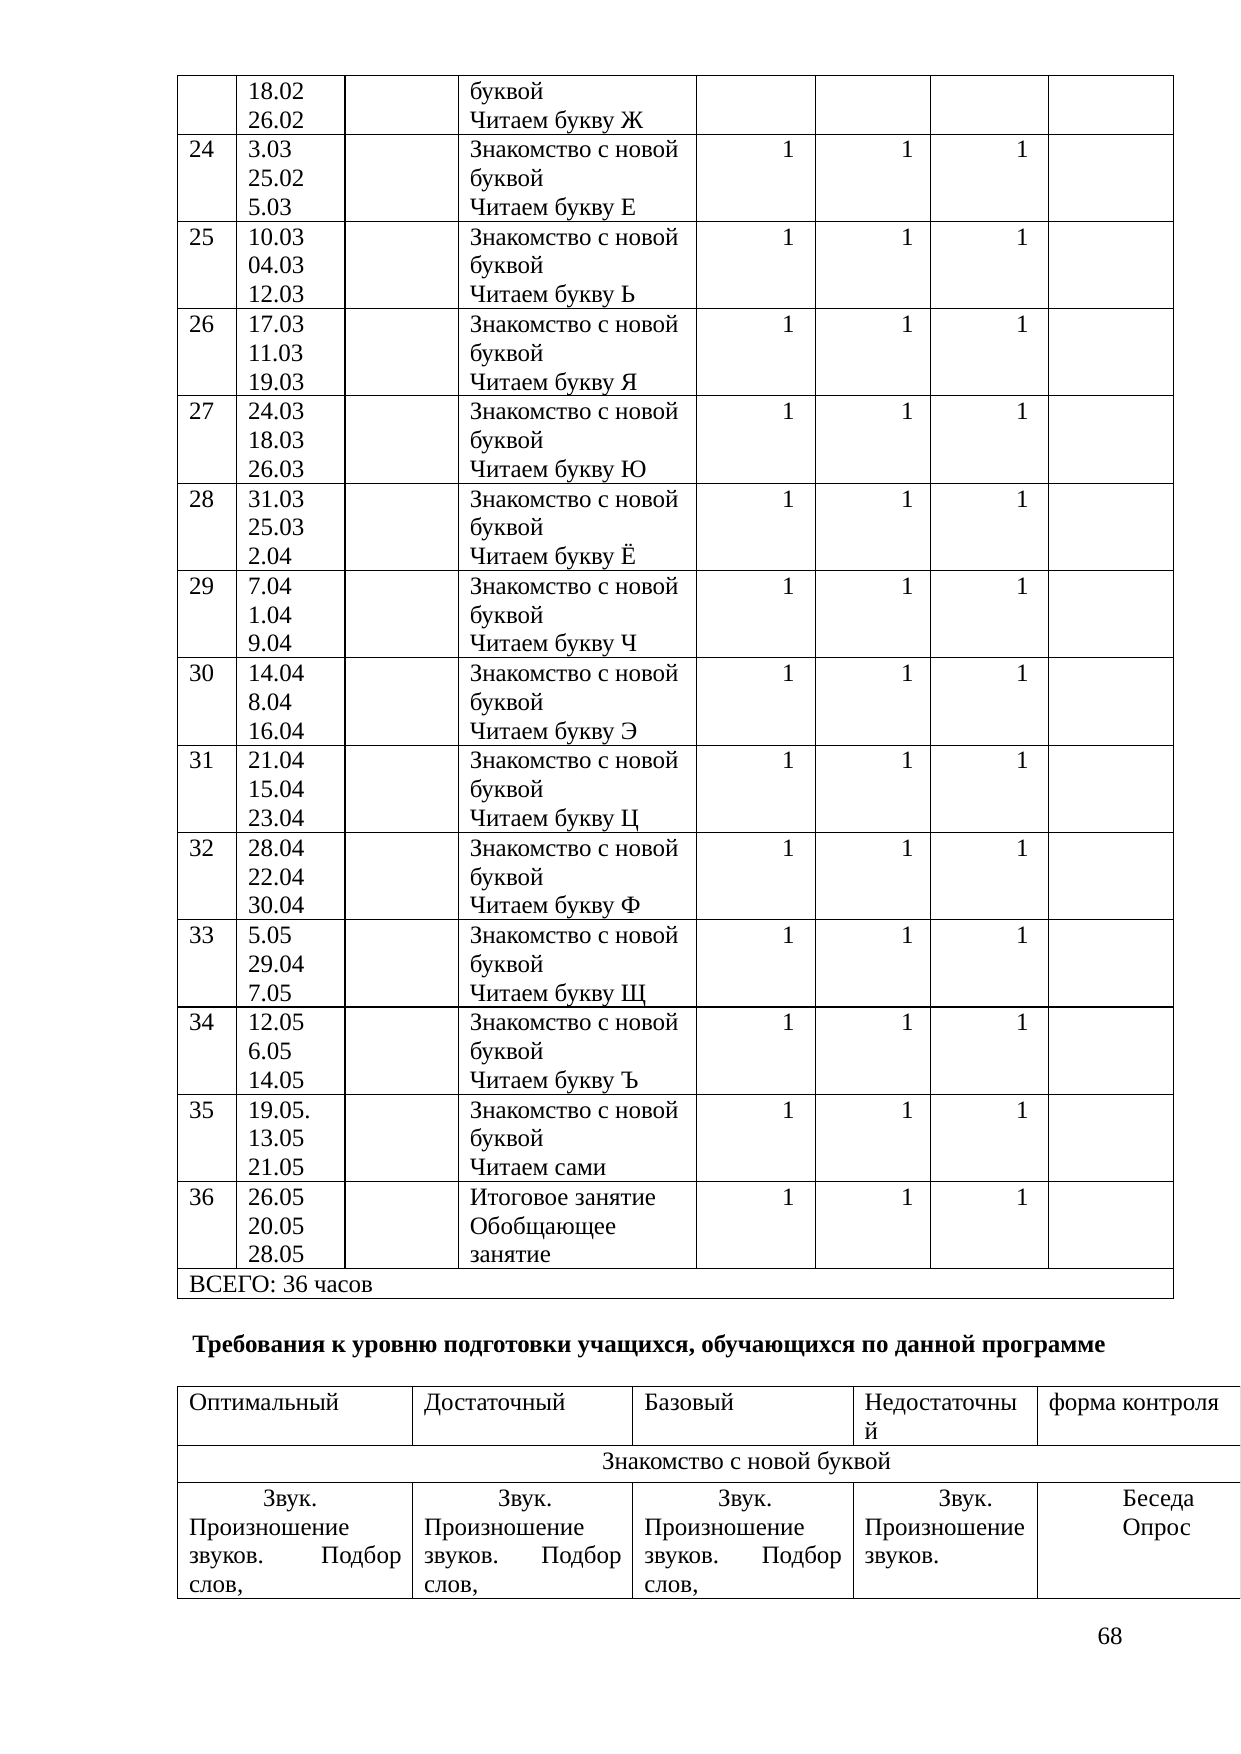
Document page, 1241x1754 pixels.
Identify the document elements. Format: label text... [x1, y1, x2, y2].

table_cell Знакомство с новой буквой Читаем сами [459, 1095, 696, 1181]
table_cell [178, 76, 236, 133]
table_cell 1 [697, 396, 815, 483]
table_cell 1 [697, 658, 815, 744]
table_cell 1 [931, 484, 1048, 570]
table_cell 10.03 04.03 12.03 [237, 222, 344, 308]
table_cell Итоговое занятие Обобщающее занятие [459, 1182, 696, 1268]
table_cell 1 [697, 571, 815, 657]
table_cell 1 [697, 746, 815, 832]
table_cell 1 [697, 484, 815, 570]
table_cell 1 [697, 222, 815, 308]
table_cell Знакомство с новой буквой Читаем букву Ь [459, 222, 696, 308]
table_cell Беседа Опрос [1038, 1483, 1240, 1598]
table_cell 1 [816, 920, 930, 1006]
table_cell 29 [178, 571, 236, 657]
table_cell 14.04 8.04 16.04 [237, 658, 344, 744]
table_cell 1 [931, 222, 1048, 308]
table_cell [346, 833, 458, 919]
table_cell Знакомство с новой буквой Читаем букву Ч [459, 571, 696, 657]
table_cell 25 [178, 222, 236, 308]
table_cell 1 [816, 1182, 930, 1268]
table_cell [346, 1008, 458, 1094]
table_cell 1 [697, 833, 815, 919]
table_cell Знакомство с новой буквой Читаем букву Щ [459, 920, 696, 1006]
table_cell ВСЕГО: 36 часов [178, 1269, 1173, 1298]
table_cell Знакомство с новой буквой Читаем букву Ъ [459, 1008, 696, 1094]
table_cell [346, 1095, 458, 1181]
table_cell [1049, 309, 1173, 395]
table_cell Знакомство с новой буквой [178, 1446, 1240, 1482]
table_cell 1 [931, 746, 1048, 832]
table_cell [697, 76, 815, 133]
table_header Базовый [633, 1387, 853, 1445]
table_header Достаточный [413, 1387, 632, 1445]
table_cell [1049, 658, 1173, 744]
table_cell Знакомство с новой буквой Читаем букву Ё [459, 484, 696, 570]
table_cell 19.05. 13.05 21.05 [237, 1095, 344, 1181]
table_cell Знакомство с новой буквой Читаем букву Я [459, 309, 696, 395]
table_cell 1 [931, 135, 1048, 221]
table_cell [1049, 76, 1173, 133]
table_cell 1 [697, 309, 815, 395]
table_cell 30 [178, 658, 236, 744]
table_cell 21.04 15.04 23.04 [237, 746, 344, 832]
table_cell 1 [697, 1182, 815, 1268]
table_cell 1 [697, 1095, 815, 1181]
table_cell 34 [178, 1008, 236, 1094]
table_cell 1 [931, 1008, 1048, 1094]
text Требования к уровню подготовки учащихся, обучающихся по данной программе [118, 1329, 1122, 1357]
table_cell 1 [931, 658, 1048, 744]
table_cell Знакомство с новой буквой Читаем букву Э [459, 658, 696, 744]
table_cell Звук. Произношение звуков. [854, 1483, 1037, 1598]
table_cell 1 [816, 571, 930, 657]
table_cell [1049, 571, 1173, 657]
table_cell 31.03 25.03 2.04 [237, 484, 344, 570]
table_cell [346, 309, 458, 395]
table_cell 26.05 20.05 28.05 [237, 1182, 344, 1268]
table_cell 5.05 29.04 7.05 [237, 920, 344, 1006]
table_cell [1049, 222, 1173, 308]
table_header Оптимальный [178, 1387, 412, 1445]
table_cell [346, 76, 458, 133]
table_cell 26 [178, 309, 236, 395]
table_cell [346, 920, 458, 1006]
table_cell Знакомство с новой буквой Читаем букву Е [459, 135, 696, 221]
table_cell 1 [816, 1008, 930, 1094]
table_cell 31 [178, 746, 236, 832]
table_cell [1049, 1008, 1173, 1094]
table_cell [346, 135, 458, 221]
table_cell [1049, 1095, 1173, 1181]
table_cell [346, 222, 458, 308]
table_cell 1 [931, 396, 1048, 483]
table_cell 1 [816, 658, 930, 744]
table_cell 24 [178, 135, 236, 221]
table_cell 33 [178, 920, 236, 1006]
table_cell буквой Читаем букву Ж [459, 76, 696, 133]
table_cell 28.04 22.04 30.04 [237, 833, 344, 919]
table_cell 1 [931, 571, 1048, 657]
table_cell 1 [697, 1008, 815, 1094]
table_cell [1049, 135, 1173, 221]
table_cell 1 [816, 746, 930, 832]
table_cell 1 [816, 222, 930, 308]
table_cell 28 [178, 484, 236, 570]
table_cell [1049, 484, 1173, 570]
table_cell 1 [931, 920, 1048, 1006]
table_cell 1 [931, 1182, 1048, 1268]
table_cell [1049, 396, 1173, 483]
table_cell 1 [697, 920, 815, 1006]
table_cell 1 [816, 135, 930, 221]
table_cell 1 [816, 396, 930, 483]
table_cell 24.03 18.03 26.03 [237, 396, 344, 483]
table_cell 1 [816, 484, 930, 570]
table_cell [346, 396, 458, 483]
table_cell [346, 571, 458, 657]
table_cell [1049, 920, 1173, 1006]
table_cell 1 [931, 1095, 1048, 1181]
table_cell 18.02 26.02 [237, 76, 344, 133]
table_cell 3.03 25.02 5.03 [237, 135, 344, 221]
table_cell 1 [931, 833, 1048, 919]
table_cell [346, 746, 458, 832]
table_cell 35 [178, 1095, 236, 1181]
table_cell 32 [178, 833, 236, 919]
table_cell [1049, 833, 1173, 919]
table_cell Знакомство с новой буквой Читаем букву Ц [459, 746, 696, 832]
table_cell 36 [178, 1182, 236, 1268]
table_cell 7.04 1.04 9.04 [237, 571, 344, 657]
table_cell 1 [697, 135, 815, 221]
table_cell 12.05 6.05 14.05 [237, 1008, 344, 1094]
table_cell [346, 484, 458, 570]
table_header форма контроля [1038, 1387, 1240, 1445]
table_cell 27 [178, 396, 236, 483]
table_cell [1049, 1182, 1173, 1268]
table_cell [931, 76, 1048, 133]
table_cell [346, 658, 458, 744]
table_cell 1 [816, 1095, 930, 1181]
table_cell Знакомство с новой буквой Читаем букву Ю [459, 396, 696, 483]
table_header Недостаточный [854, 1387, 1037, 1445]
table_cell 1 [931, 309, 1048, 395]
table_cell [346, 1182, 458, 1268]
table_cell 17.03 11.03 19.03 [237, 309, 344, 395]
table_cell Знакомство с новой буквой Читаем букву Ф [459, 833, 696, 919]
table_cell [816, 76, 930, 133]
table_cell [1049, 746, 1173, 832]
table_cell 1 [816, 309, 930, 395]
table_cell 1 [816, 833, 930, 919]
